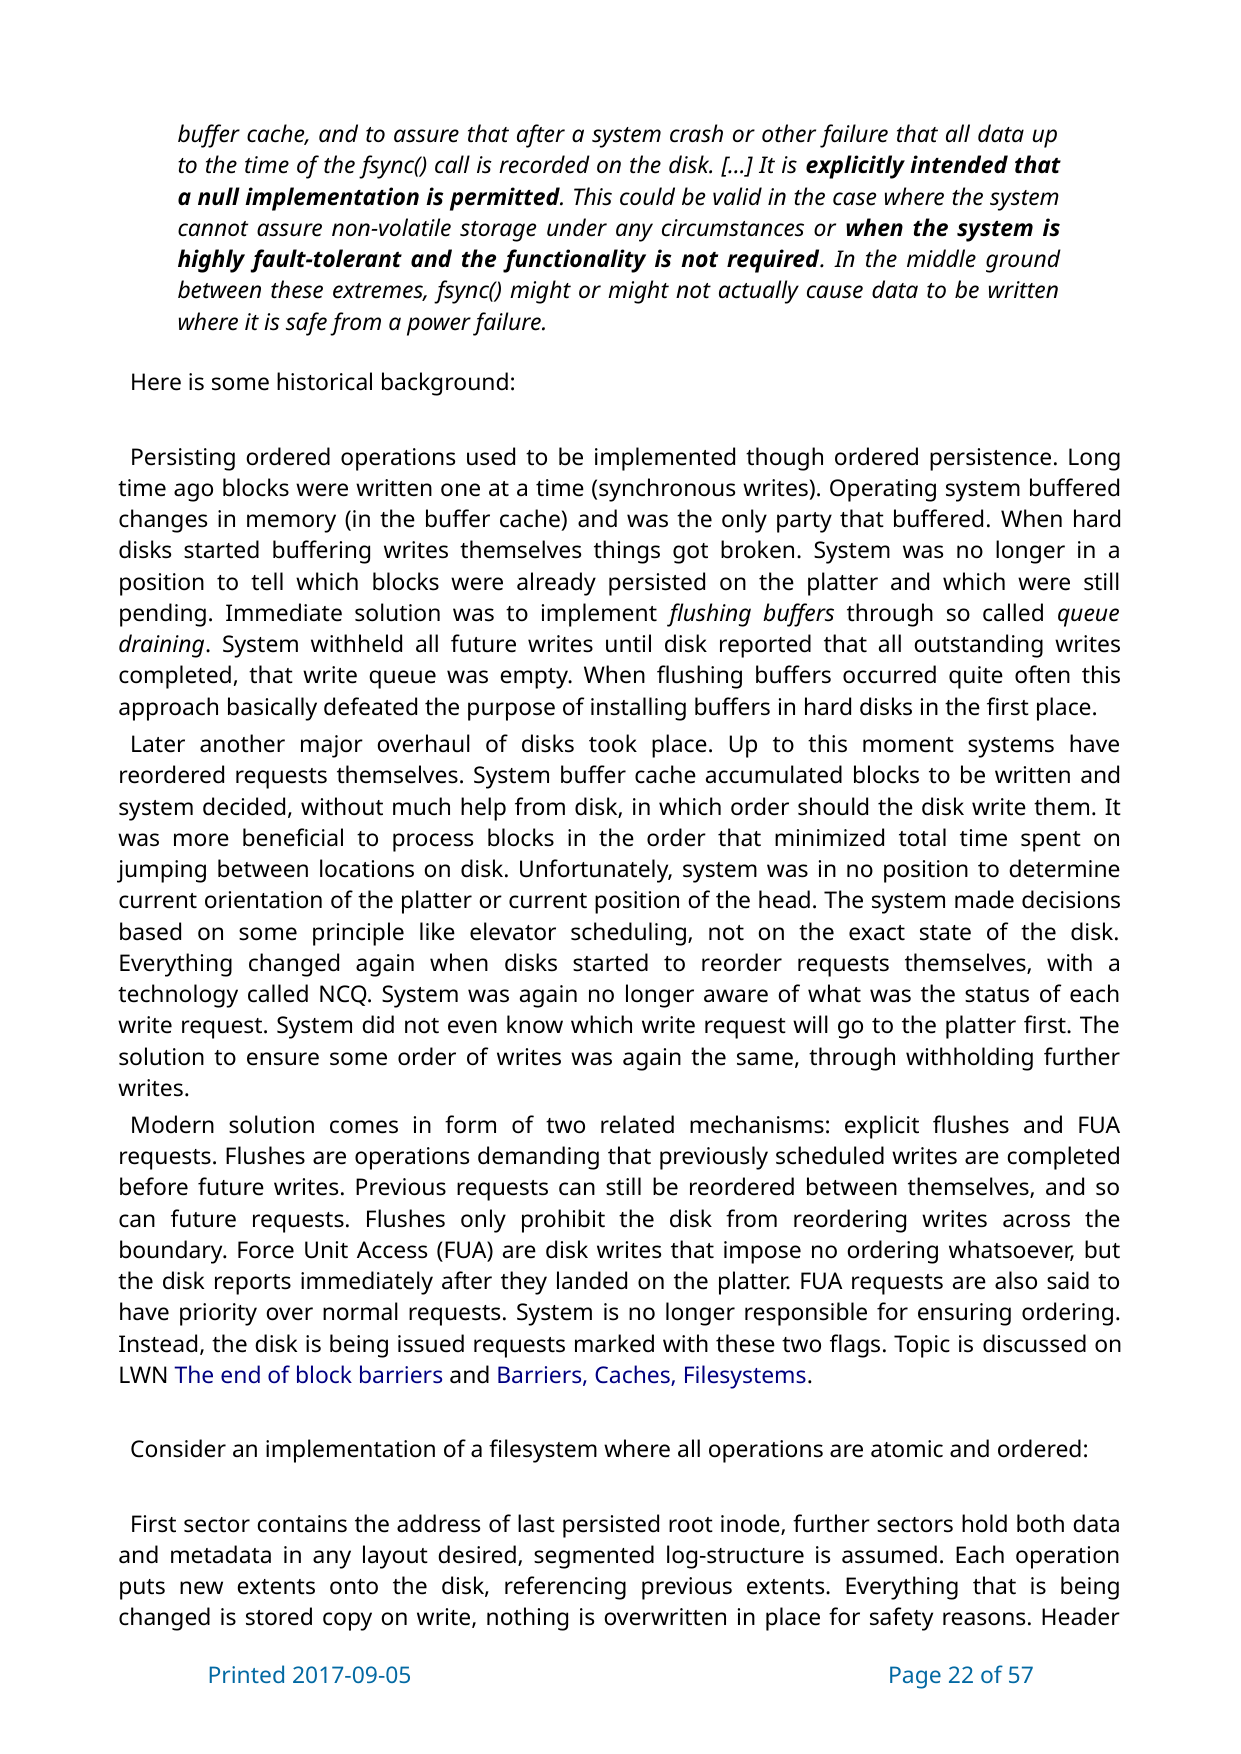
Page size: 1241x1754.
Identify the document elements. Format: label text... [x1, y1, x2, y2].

text buffer cache, and to assure that after a system crash or other failure that all data up to the time of the fsync() call is recorded on the disk. […] It is explicitly intended that a null implementation is permitted. This could be valid in the case where the system cannot assure non-volatile storage under any circumstances or when the system is highly fault-tolerant and the functionality is not required. In the middle ground between these extremes, fsync() might or might not actually cause data to be written where it is safe from a power failure. [177, 118, 1063, 337]
text First sector contains the address of last persisted root inode, further sectors hold both data and metadata in any layout desired, segmented log-structure is assumed. Each operation puts new extents onto the disk, referencing previous extents. Everything that is being changed is stored copy on write, nothing is overwritten in place for safety reasons. Header [118, 1508, 1122, 1633]
text Later another major overhaul of disks took place. Up to this moment systems have reordered requests themselves. System buffer cache accumulated blocks to be written and system decided, without much help from disk, in which order should the disk write them. It was more beneficial to process blocks in the order that minimized total time spent on jumping between locations on disk. Unfortunately, system was in no position to determine current orientation of the platter or current position of the head. The system made decisions based on some principle like elevator scheduling, not on the exact state of the disk. Everything changed again when disks started to reorder requests themselves, with a technology called NCQ. System was again no longer aware of what was the status of each write request. System did not even know which write request will go to the platter first. The solution to ensure some order of writes was again the same, through withholding further writes. [118, 728, 1122, 1103]
text Here is some historical background: [118, 366, 1122, 398]
text Modern solution comes in form of two related mechanisms: explicit flushes and FUA requests. Flushes are operations demanding that previously scheduled writes are completed before future writes. Previous requests can still be reordered between themselves, and so can future requests. Flushes only prohibit the disk from reordering writes across the boundary. Force Unit Access (FUA) are disk writes that impose no ordering whatsoever, but the disk reports immediately after they landed on the platter. FUA requests are also said to have priority over normal requests. System is no longer responsible for ensuring ordering. Instead, the disk is being issued requests marked with these two flags. Topic is discussed on LWN The end of block barriers and Barriers, Caches, Filesystems. [118, 1109, 1122, 1390]
text Consider an implementation of a filesystem where all operations are atomic and ordered: [118, 1433, 1122, 1464]
text Persisting ordered operations used to be implemented though ordered persistence. Long time ago blocks were written one at a time (synchronous writes). Operating system buffered changes in memory (in the buffer cache) and was the only party that buffered. When hard disks started buffering writes themselves things got broken. System was no longer in a position to tell which blocks were already persisted on the platter and which were still pending. Immediate solution was to implement flushing buffers through so called queue draining. System withheld all future writes until disk reported that all outstanding writes completed, that write queue was empty. When flushing buffers occurred quite often this approach basically defeated the purpose of installing buffers in hard disks in the first place. [118, 441, 1122, 722]
